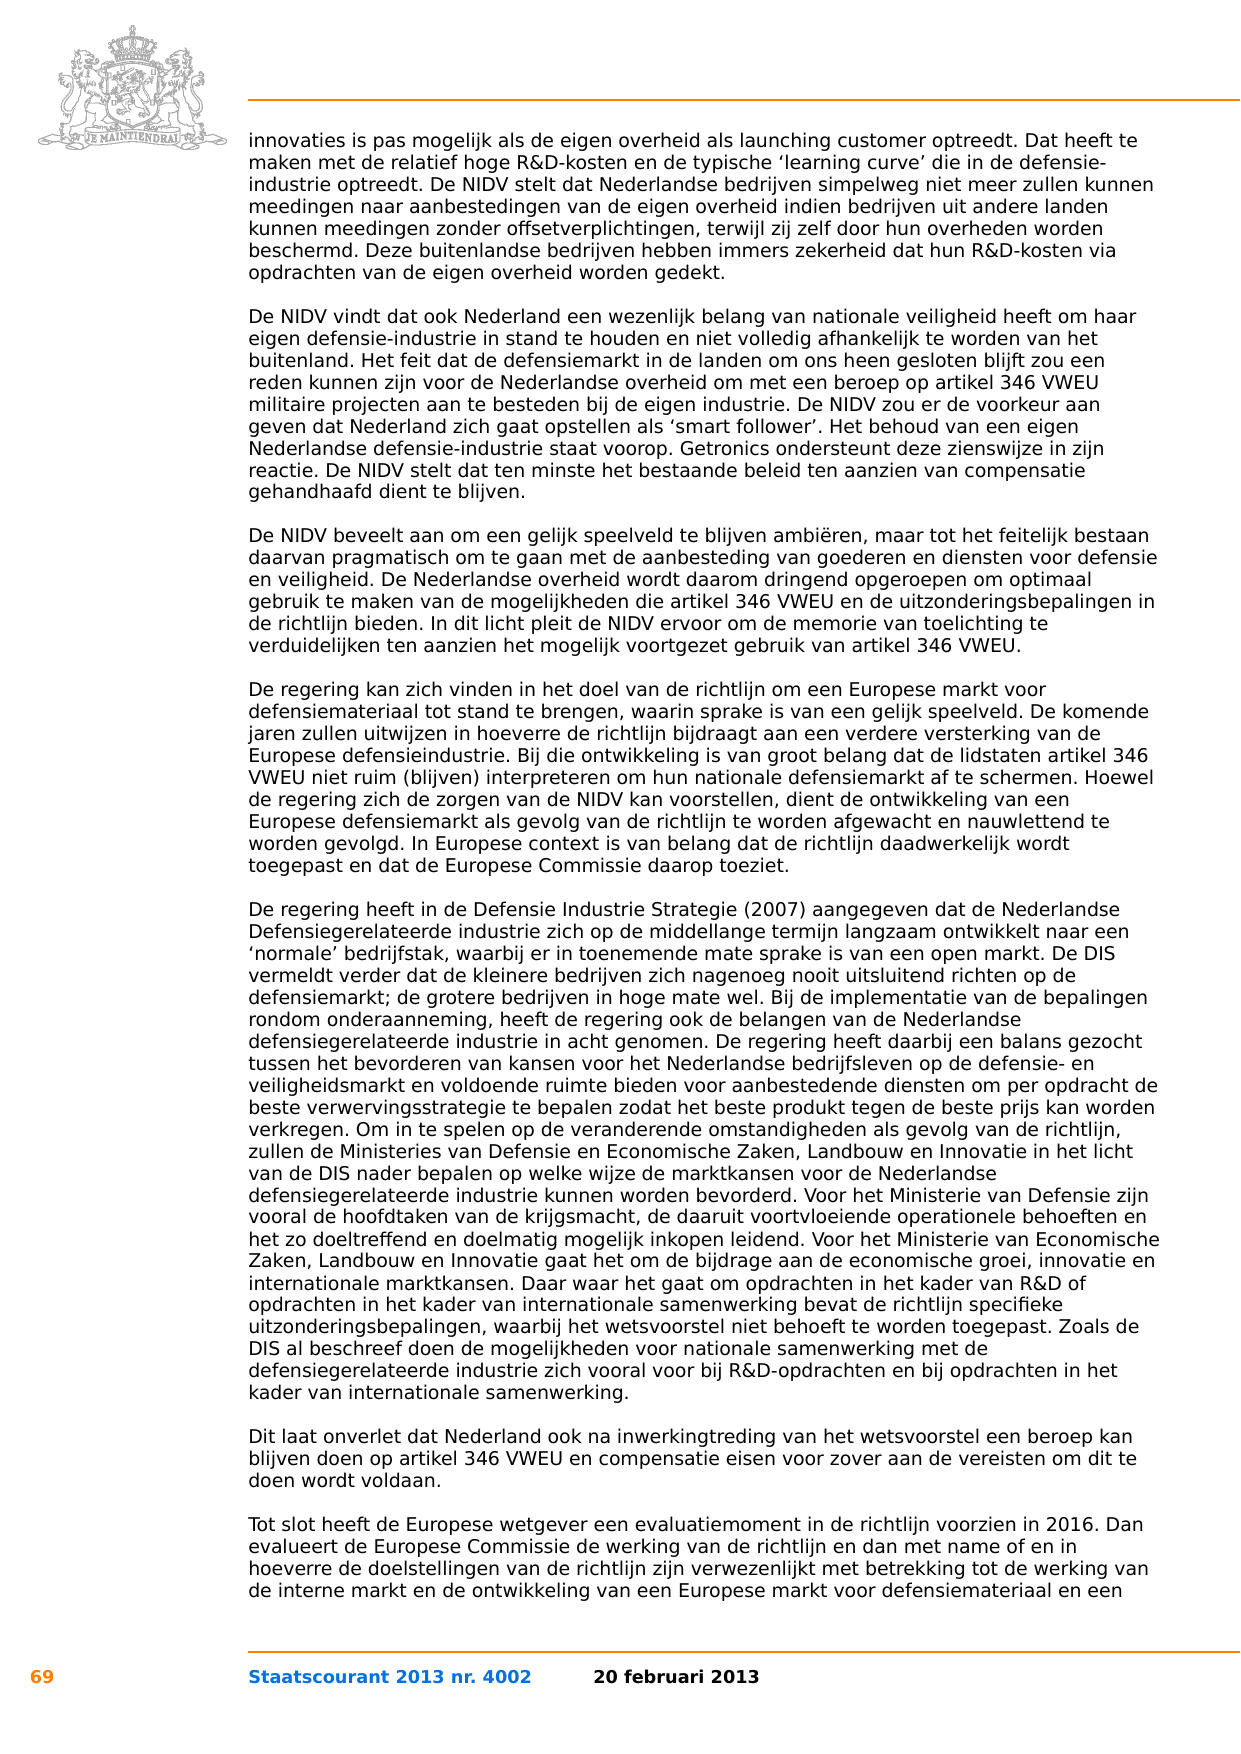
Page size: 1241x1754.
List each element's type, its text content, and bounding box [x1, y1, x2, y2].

text De regering heeft in de Defensie Industrie Strategie (2007) aangegeven dat de Nederlandse Defensiegerelateerde industrie zich op de middellange termijn langzaam ontwikkelt naar een ‘normale’ bedrijfstak, waarbij er in toenemende mate sprake is van een open markt. De DIS vermeldt verder dat de kleinere bedrijven zich nagenoeg nooit uitsluitend richten op de defensiemarkt; de grotere bedrijven in hoge mate wel. Bij de implementatie van de bepalingen rondom onderaanneming, heeft de regering ook de belangen van de Nederlandse defensiegerelateerde industrie in acht genomen. De regering heeft daarbij een balans gezocht tussen het bevorderen van kansen voor het Nederlandse bedrijfsleven op de defensie- en veiligheidsmarkt en voldoende ruimte bieden voor aanbestedende diensten om per opdracht de beste verwervingsstrategie te bepalen zodat het beste produkt tegen de beste prijs kan worden verkregen. Om in te spelen op de veranderende omstandigheden als gevolg van de richtlijn, zullen de Ministeries van Defensie en Economische Zaken, Landbouw en Innovatie in het licht van de DIS nader bepalen op welke wijze de marktkansen voor de Nederlandse defensiegerelateerde industrie kunnen worden bevorderd. Voor het Ministerie van Defensie zijn vooral de hoofdtaken van de krijgsmacht, de daaruit voortvloeiende operationele behoeften en het zo doeltreffend en doelmatig mogelijk inkopen leidend. Voor het Ministerie van Economische Zaken, Landbouw en Innovatie gaat het om de bijdrage aan de economische groei, innovatie en internationale marktkansen. Daar waar het gaat om opdrachten in het kader van R&D of opdrachten in het kader van internationale samenwerking bevat de richtlijn specifieke uitzonderingsbepalingen, waarbij het wetsvoorstel niet behoeft te worden toegepast. Zoals de DIS al beschreef doen de mogelijkheden voor nationale samenwerking met de defensiegerelateerde industrie zich vooral voor bij R&D-opdrachten en bij opdrachten in het kader van internationale samenwerking. [248, 899, 1163, 1404]
text Tot slot heeft de Europese wetgever een evaluatiemoment in de richtlijn voorzien in 2016. Dan evalueert de Europese Commissie de werking van de richtlijn en dan met name of en in hoeverre de doelstellingen van de richtlijn zijn verwezenlijkt met betrekking tot de werking van de interne markt en de ontwikkeling van een Europese markt voor defensiemateriaal en een [248, 1514, 1163, 1602]
text De NIDV vindt dat ook Nederland een wezenlijk belang van nationale veiligheid heeft om haar eigen defensie-industrie in stand te houden en niet volledig afhankelijk te worden van het buitenland. Het feit dat de defensiemarkt in de landen om ons heen gesloten blijft zou een reden kunnen zijn voor de Nederlandse overheid om met een beroep op artikel 346 VWEU militaire projecten aan te besteden bij de eigen industrie. De NIDV zou er de voorkeur aan geven dat Nederland zich gaat opstellen als ‘smart follower’. Het behoud van een eigen Nederlandse defensie-industrie staat voorop. Getronics ondersteunt deze zienswijze in zijn reactie. De NIDV stelt dat ten minste het bestaande beleid ten aanzien van compensatie gehandhaafd dient te blijven. [248, 306, 1163, 503]
text De NIDV beveelt aan om een gelijk speelveld te blijven ambiëren, maar tot het feitelijk bestaan daarvan pragmatisch om te gaan met de aanbesteding van goederen en diensten voor defensie en veiligheid. De Nederlandse overheid wordt daarom dringend opgeroepen om optimaal gebruik te maken van de mogelijkheden die artikel 346 VWEU en de uitzonderingsbepalingen in de richtlijn bieden. In dit licht pleit de NIDV ervoor om de memorie van toelichting te verduidelijken ten aanzien het mogelijk voortgezet gebruik van artikel 346 VWEU. [248, 525, 1163, 657]
text De regering kan zich vinden in het doel van de richtlijn om een Europese markt voor defensiemateriaal tot stand te brengen, waarin sprake is van een gelijk speelveld. De komende jaren zullen uitwijzen in hoeverre de richtlijn bijdraagt aan een verdere versterking van de Europese defensieindustrie. Bij die ontwikkeling is van groot belang dat de lidstaten artikel 346 VWEU niet ruim (blijven) interpreteren om hun nationale defensiemarkt af te schermen. Hoewel de regering zich de zorgen van de NIDV kan voorstellen, dient de ontwikkeling van een Europese defensiemarkt als gevolg van de richtlijn te worden afgewacht en nauwlettend te worden gevolgd. In Europese context is van belang dat de richtlijn daadwerkelijk wordt toegepast en dat de Europese Commissie daarop toeziet. [248, 679, 1163, 877]
text Dit laat onverlet dat Nederland ook na inwerkingtreding van het wetsvoorstel een beroep kan blijven doen op artikel 346 VWEU en compensatie eisen voor zover aan de vereisten om dit te doen wordt voldaan. [248, 1426, 1163, 1492]
text innovaties is pas mogelijk als de eigen overheid als launching customer optreedt. Dat heeft te maken met de relatief hoge R&D-kosten en de typische ‘learning curve’ die in de defensie-industrie optreedt. De NIDV stelt dat Nederlandse bedrijven simpelweg niet meer zullen kunnen meedingen naar aanbestedingen van de eigen overheid indien bedrijven uit andere landen kunnen meedingen zonder offsetverplichtingen, terwijl zij zelf door hun overheden worden beschermd. Deze buitenlandse bedrijven hebben immers zekerheid dat hun R&D-kosten via opdrachten van de eigen overheid worden gedekt. [248, 130, 1163, 284]
picture [38, 25, 227, 150]
